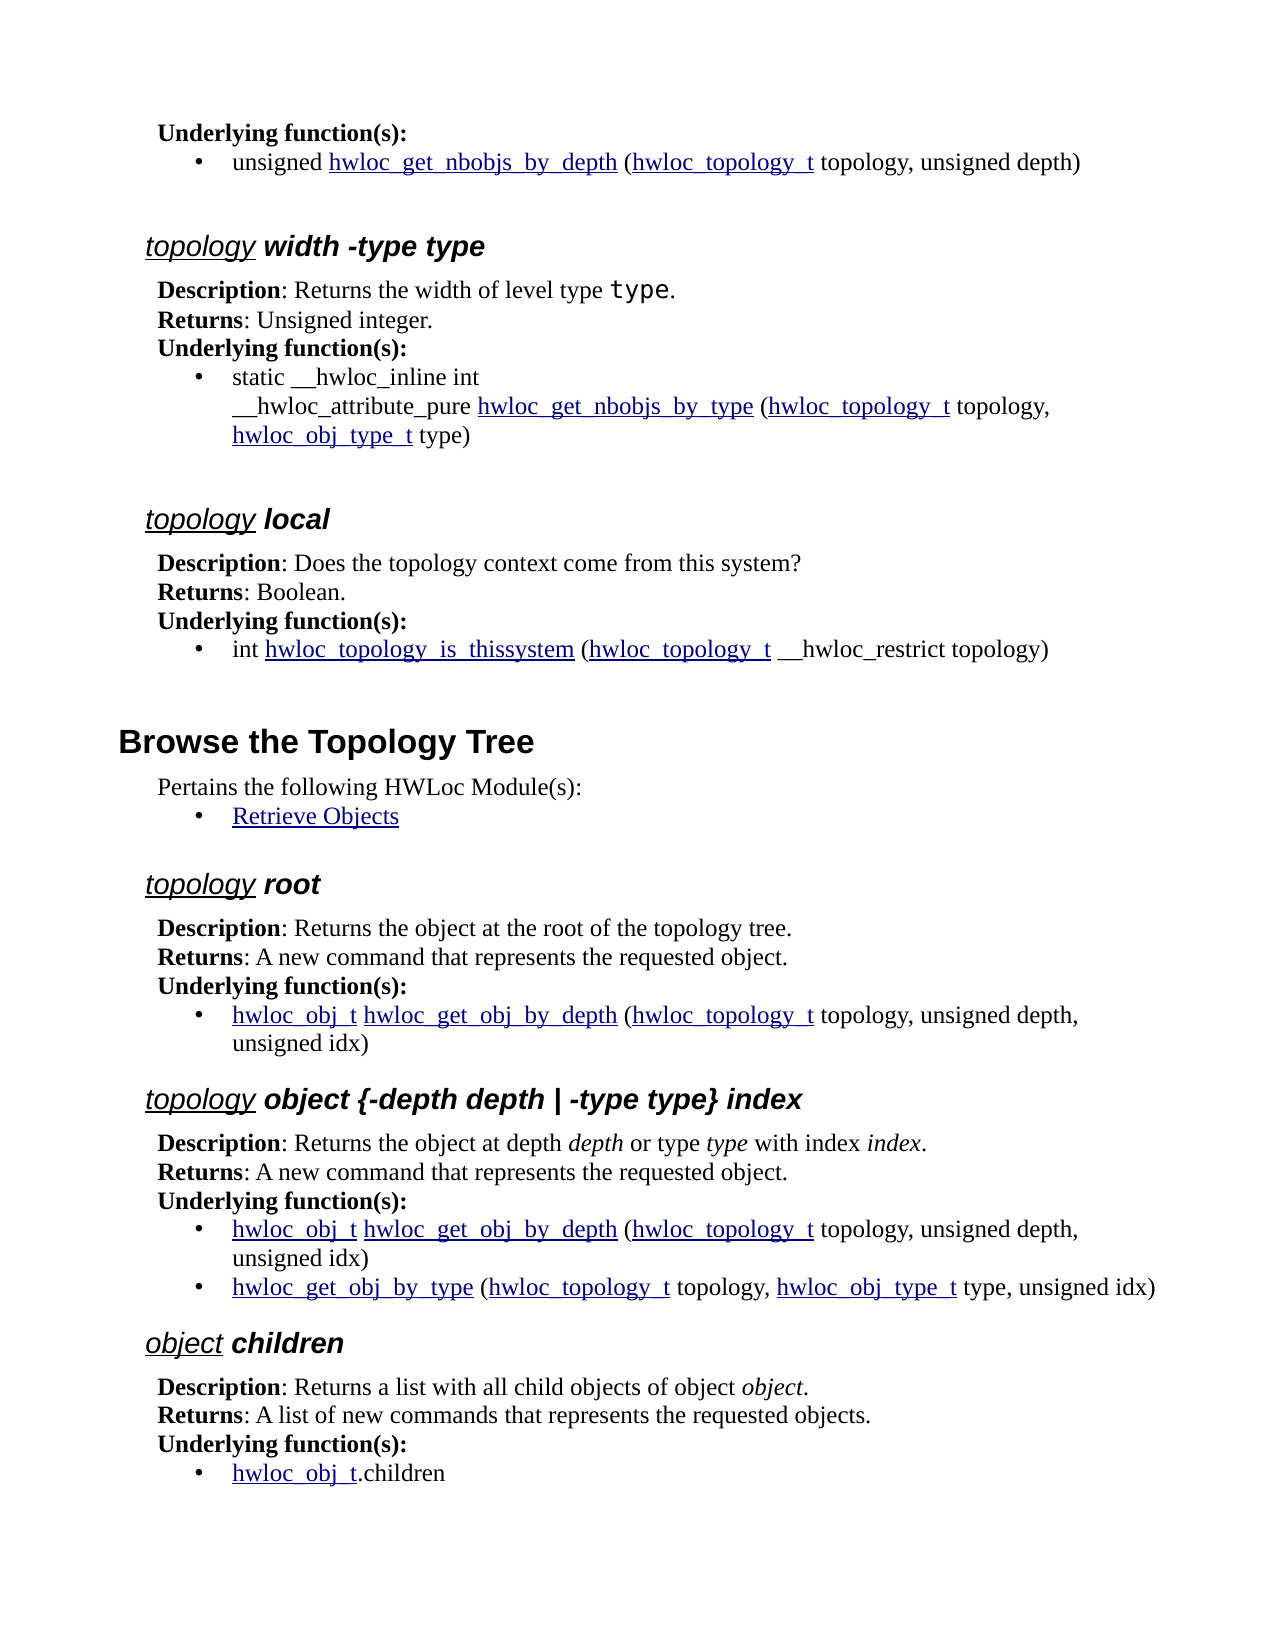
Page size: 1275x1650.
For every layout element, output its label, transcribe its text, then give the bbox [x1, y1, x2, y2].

subtitle object children [145, 1326, 1157, 1359]
list hwloc_obj_t hwloc_get_obj_by_depth (hwloc_topology_t topology, unsigned depth, unsigned idx) [194, 1214, 1157, 1272]
list Retrieve Objects [194, 801, 1157, 830]
list unsigned hwloc_get_nbobjs_by_depth (hwloc_topology_t topology, unsigned depth) [194, 147, 1157, 176]
text Description: Returns the object at depth depth or type type with index index. [157, 1128, 1157, 1157]
subtitle topology object {-depth depth | -type type} index [145, 1082, 1157, 1116]
text Returns: Boolean. [157, 577, 1157, 606]
list static __hwloc_inline int __hwloc_attribute_pure hwloc_get_nbobjs_by_type (hwloc_topology_t topology, hwloc_obj_type_t type) [194, 362, 1157, 477]
text Underlying function(s): [157, 333, 1157, 362]
text Returns: A list of new commands that represents the requested objects. [157, 1401, 1157, 1429]
text Returns: A new command that represents the requested object. [157, 1157, 1157, 1186]
list hwloc_get_obj_by_type (hwloc_topology_t topology, hwloc_obj_type_t type, unsigned idx) [194, 1272, 1157, 1301]
text Underlying function(s): [157, 606, 1157, 634]
subtitle Browse the Topology Tree [118, 722, 1157, 760]
text Underlying function(s): [157, 1429, 1157, 1458]
list hwloc_obj_t hwloc_get_obj_by_depth (hwloc_topology_t topology, unsigned depth, unsigned idx) [194, 1000, 1157, 1057]
list int hwloc_topology_is_thissystem (hwloc_topology_t __hwloc_restrict topology) [194, 634, 1157, 663]
text Returns: Unsigned integer. [157, 305, 1157, 333]
text Returns: A new command that represents the requested object. [157, 942, 1157, 971]
subtitle topology local [145, 502, 1157, 536]
text Description: Returns the width of level type type. [157, 275, 1157, 305]
text Description: Does the topology context come from this system? [157, 548, 1157, 577]
subtitle topology root [145, 867, 1157, 901]
text Description: Returns a list with all child objects of object object. [157, 1372, 1157, 1401]
text Underlying function(s): [157, 1186, 1157, 1214]
subtitle topology width -type type [145, 229, 1157, 263]
text Underlying function(s): [157, 118, 1157, 147]
list hwloc_obj_t.children [194, 1458, 1157, 1487]
text Pertains the following HWLoc Module(s): [157, 772, 1157, 801]
text Description: Returns the object at the root of the topology tree. [157, 913, 1157, 942]
text Underlying function(s): [157, 971, 1157, 1000]
